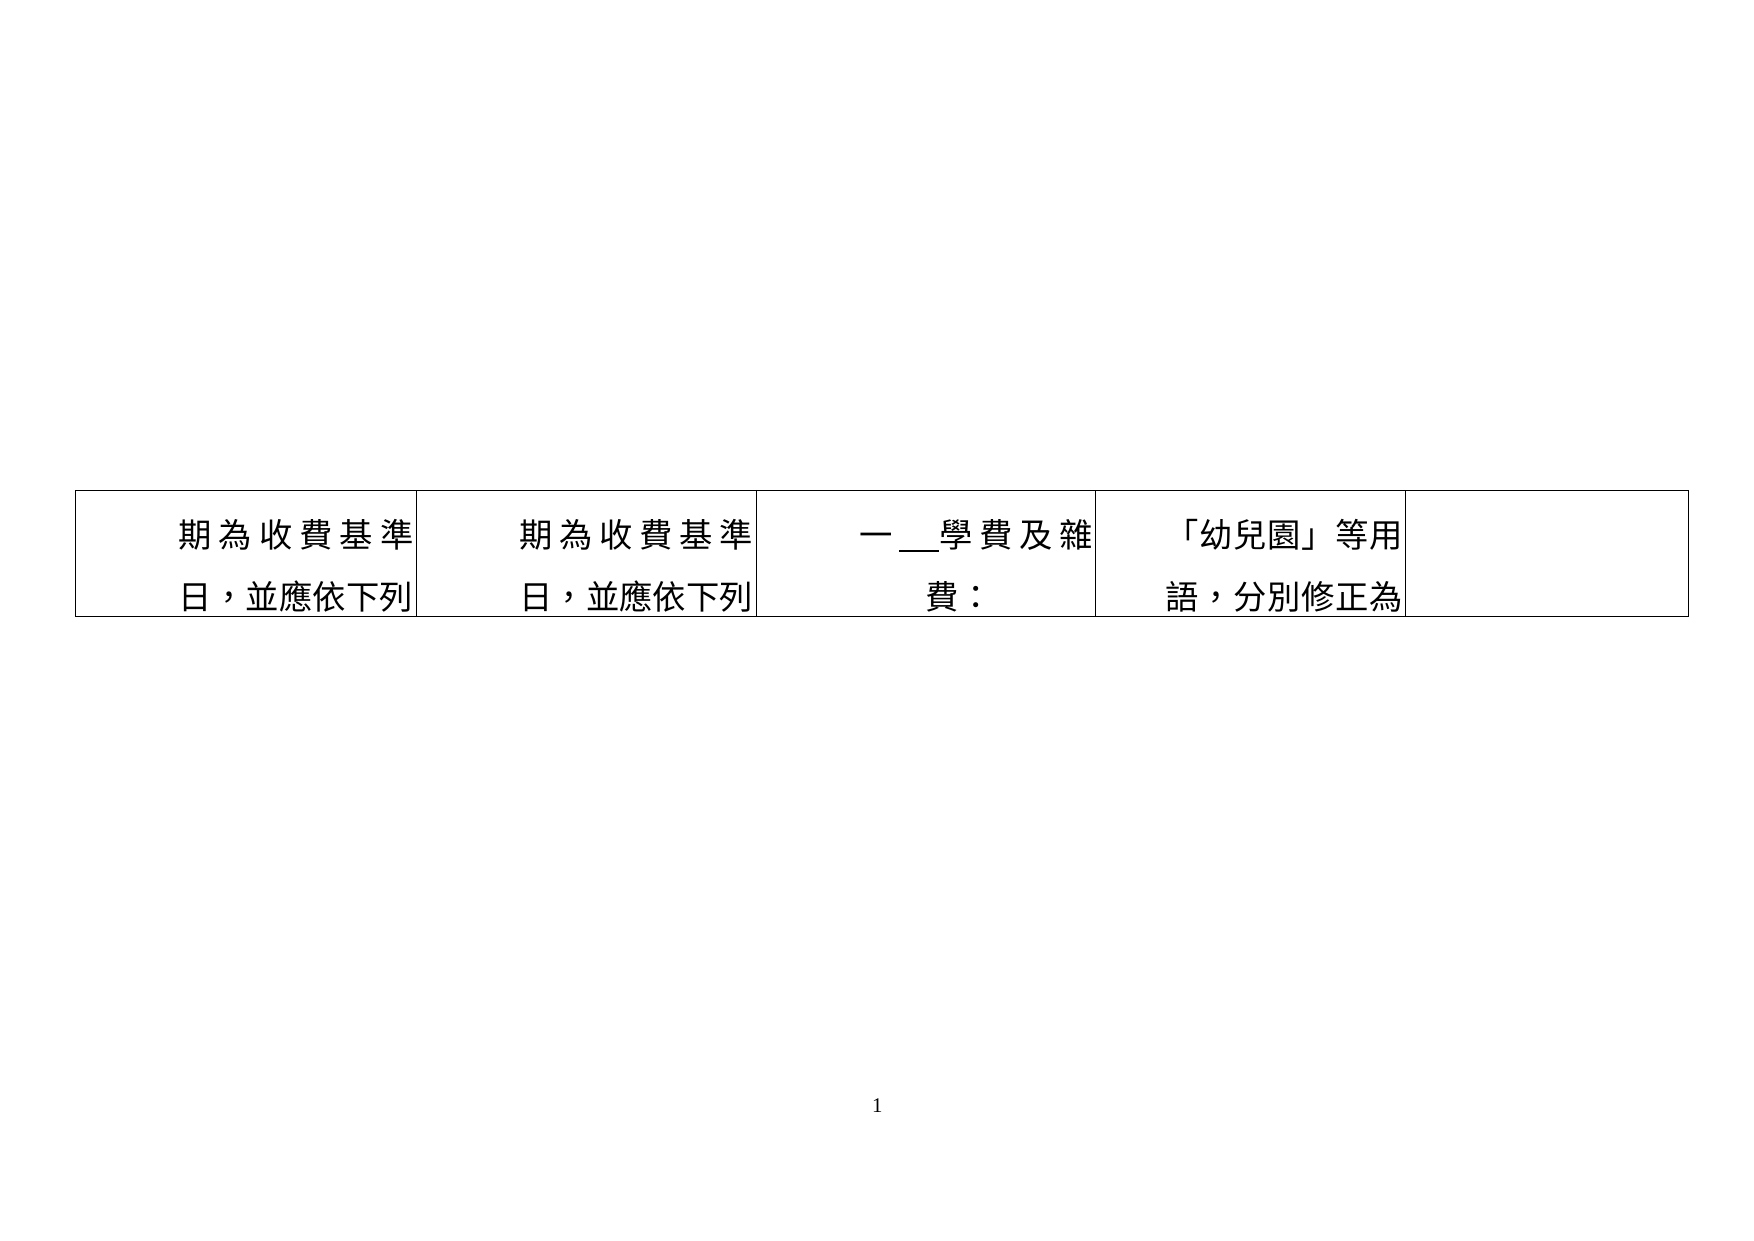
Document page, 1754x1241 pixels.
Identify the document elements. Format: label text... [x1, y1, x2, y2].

table_cell 「幼兒園」等用語，分別修正為 [1096, 491, 1405, 616]
table_cell 期為收費基準日，並應依下列 [417, 491, 756, 616]
table_cell [1406, 491, 1688, 616]
table_cell 期為收費基準日，並應依下列 [76, 491, 416, 616]
table_cell 一 學費及雜費： [757, 491, 1095, 616]
